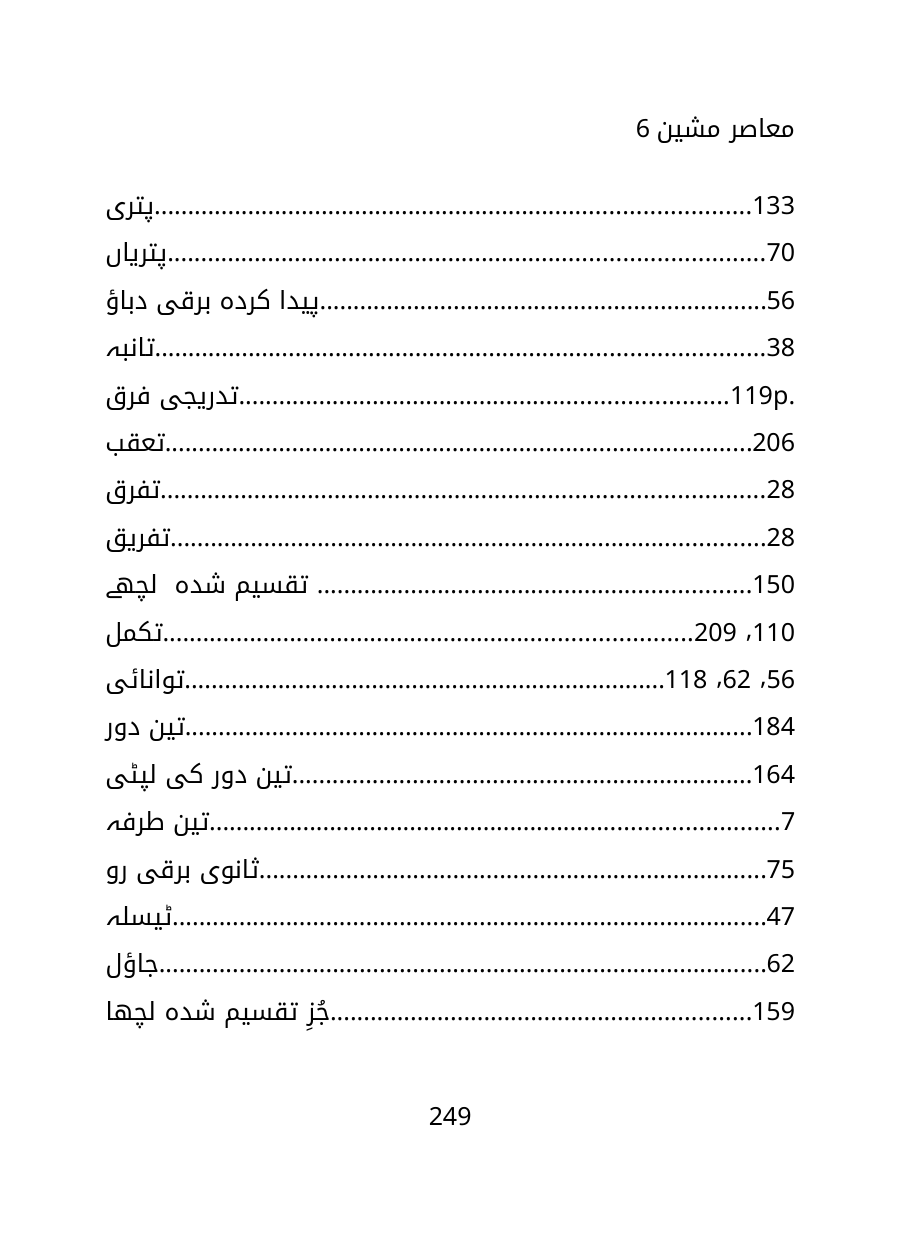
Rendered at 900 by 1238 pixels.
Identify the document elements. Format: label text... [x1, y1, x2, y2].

text تفرق 28 [105, 467, 795, 514]
text تین طرفہ 7 [105, 798, 795, 846]
text تین دور 184 [105, 704, 795, 751]
text پتریاں 70 [105, 230, 795, 277]
text ثانوی برقی رو 75 [105, 846, 795, 893]
text تدریجی فرق 119p. [105, 372, 795, 419]
text ٹیسلہ 47 [105, 893, 795, 941]
text جاؤل 62 [105, 941, 795, 988]
text تین دور کی لپٹی 164 [105, 751, 795, 798]
text پیدا کردہ برقی دباؤ 56 [105, 277, 795, 324]
text تفریق 28 [105, 514, 795, 562]
text تعقب 206 [105, 419, 795, 467]
text توانائی 56, 62, 118 [105, 656, 795, 704]
text جُزِ تقسیم شدہ لچھا 159 [105, 988, 795, 1036]
text تکمل 110, 209 [105, 609, 795, 656]
text تانبہ 38 [105, 324, 795, 372]
text پتری 133 [105, 182, 795, 230]
text تقسیم شدہ لچھے 150 [105, 562, 795, 609]
